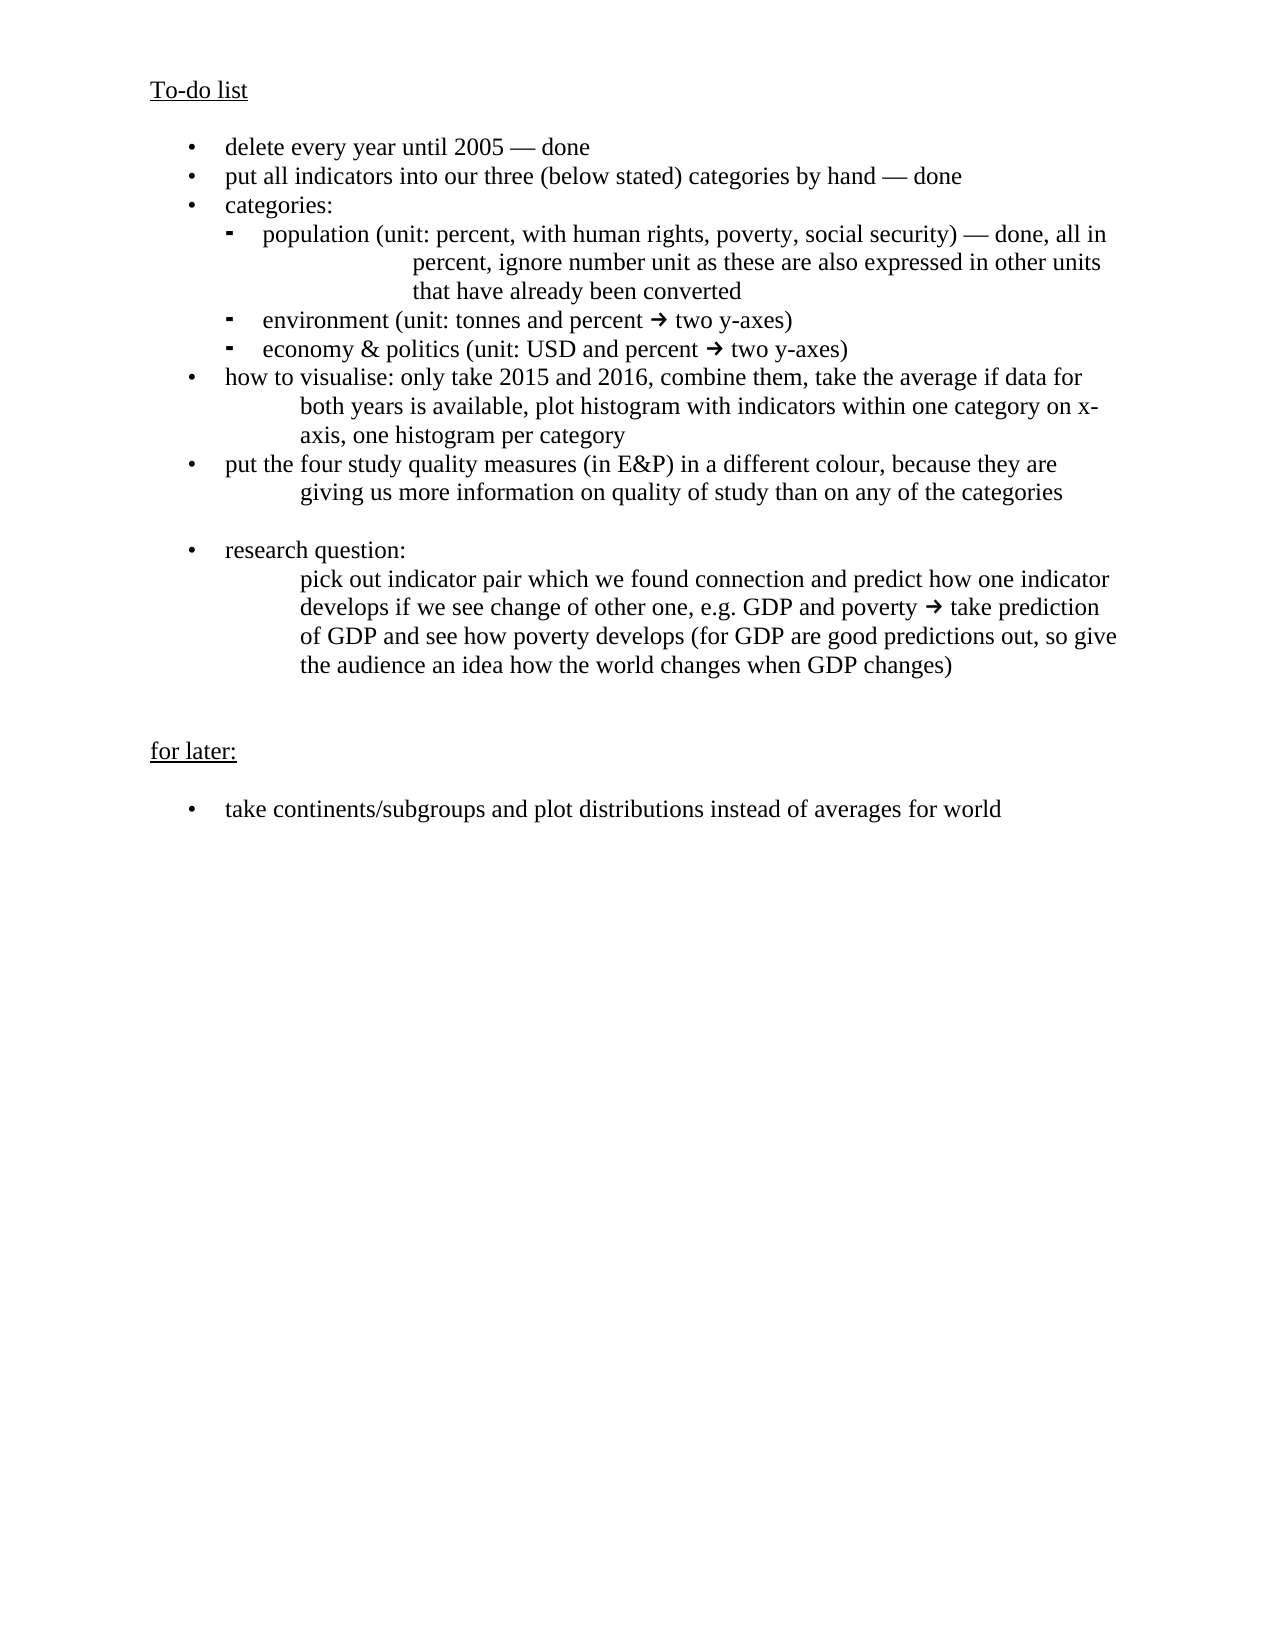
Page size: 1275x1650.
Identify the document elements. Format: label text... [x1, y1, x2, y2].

text for later: [150, 736, 1125, 765]
list economy & politics (unit: USD and percent → two y-axes) [225, 334, 1125, 362]
list delete every year until 2005 — done [187, 132, 1125, 161]
list how to visualise: only take 2015 and 2016, combine them, take the average if data for both years is available, plot histogram with indicators within one category on x-axis, one histogram per category [187, 362, 1125, 449]
text To-do list [150, 75, 1125, 104]
list take continents/subgroups and plot distributions instead of averages for world [187, 794, 1125, 822]
list research question: pick out indicator pair which we found connection and predict how one indicator develops if we see change of other one, e.g. GDP and poverty → take prediction of GDP and see how poverty develops (for GDP are good predictions out, so give the audience an idea how the world changes when GDP changes) [187, 535, 1125, 679]
list population (unit: percent, with human rights, poverty, social security) — done, all in percent, ignore number unit as these are also expressed in other units that have already been converted [225, 219, 1125, 305]
list put the four study quality measures (in E&P) in a different colour, because they are giving us more information on quality of study than on any of the categories [187, 449, 1125, 535]
list put all indicators into our three (below stated) categories by hand — done [187, 161, 1125, 190]
list categories: [187, 190, 1125, 219]
list environment (unit: tonnes and percent → two y-axes) [225, 305, 1125, 334]
